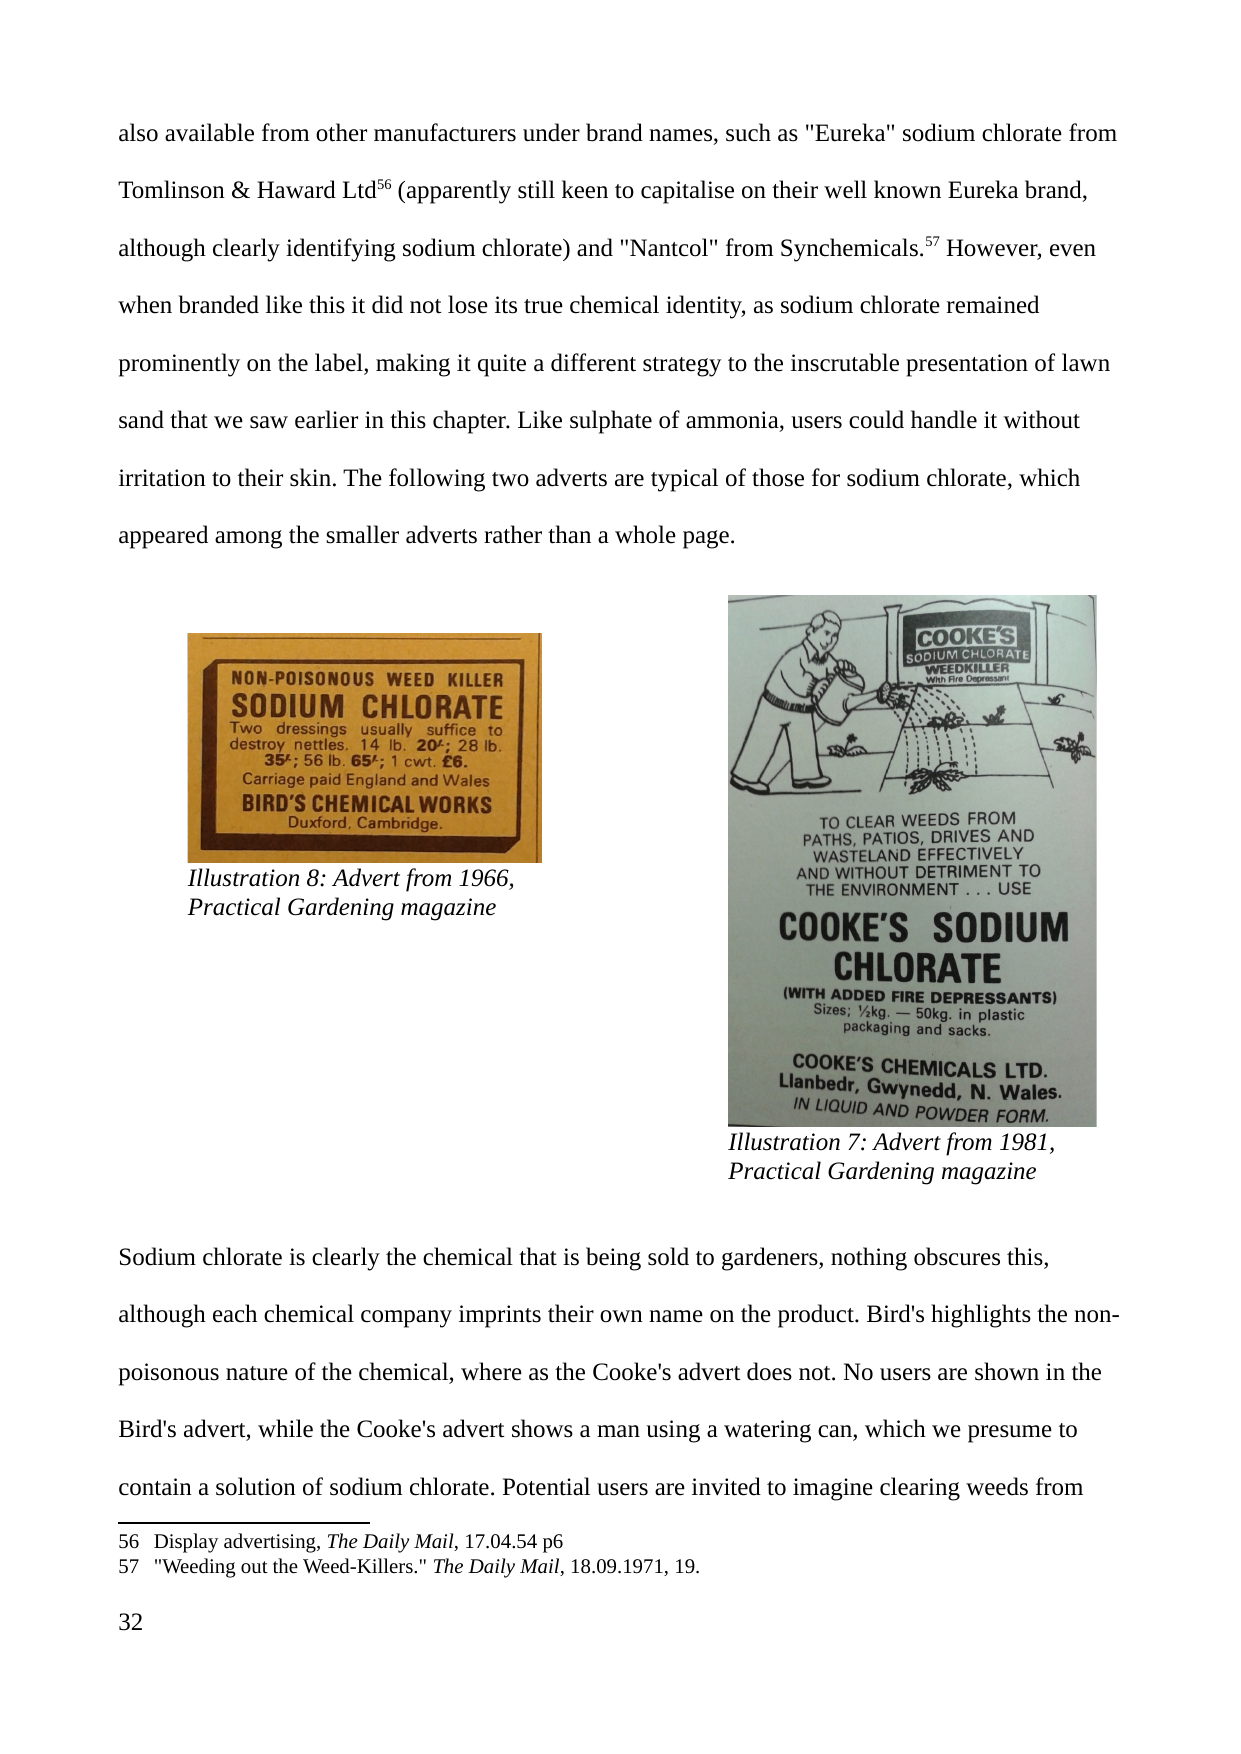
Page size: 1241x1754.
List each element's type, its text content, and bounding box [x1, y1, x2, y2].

picture [728, 595, 1097, 1127]
text Sodium chlorate is clearly the chemical that is being sold to gardeners, nothing obscures this, although each chemical company imprints their own name on the product. Bird's highlights the non-poisonous nature of the chemical, where as the Cooke's advert does not. No users are shown in the Bird's advert, while the Cooke's advert shows a man using a watering can, which we presume to contain a solution of sodium chlorate. Potential users are invited to imagine clearing weeds from [118, 1242, 1122, 1501]
text Display advertising, The Daily Mail, 17.04.54 p6 [118, 1529, 1122, 1553]
text also available from other manufacturers under brand names, such as "Eureka" sodium chlorate from Tomlinson & Haward Ltd (apparently still keen to capitalise on their well known Eureka brand, although clearly identifying sodium chlorate) and "Nantcol" from Synchemicals. However, even when branded like this it did not lose its true chemical identity, as sodium chlorate remained prominently on the label, making it quite a different strategy to the inscrutable presentation of lawn sand that we saw earlier in this chapter. Like sulphate of ammonia, users could handle it without irritation to their skin. The following two adverts are typical of those for sodium chlorate, which appeared among the smaller adverts rather than a whole page. [118, 118, 1122, 549]
text "Weeding out the Weed-Killers." The Daily Mail, 18.09.1971, 19. [118, 1553, 1122, 1578]
text Illustration 8: Advert from 1966, Practical Gardening magazine [188, 863, 542, 920]
picture [187, 633, 542, 863]
text Illustration 7: Advert from 1981, Practical Gardening magazine [728, 1127, 1097, 1184]
